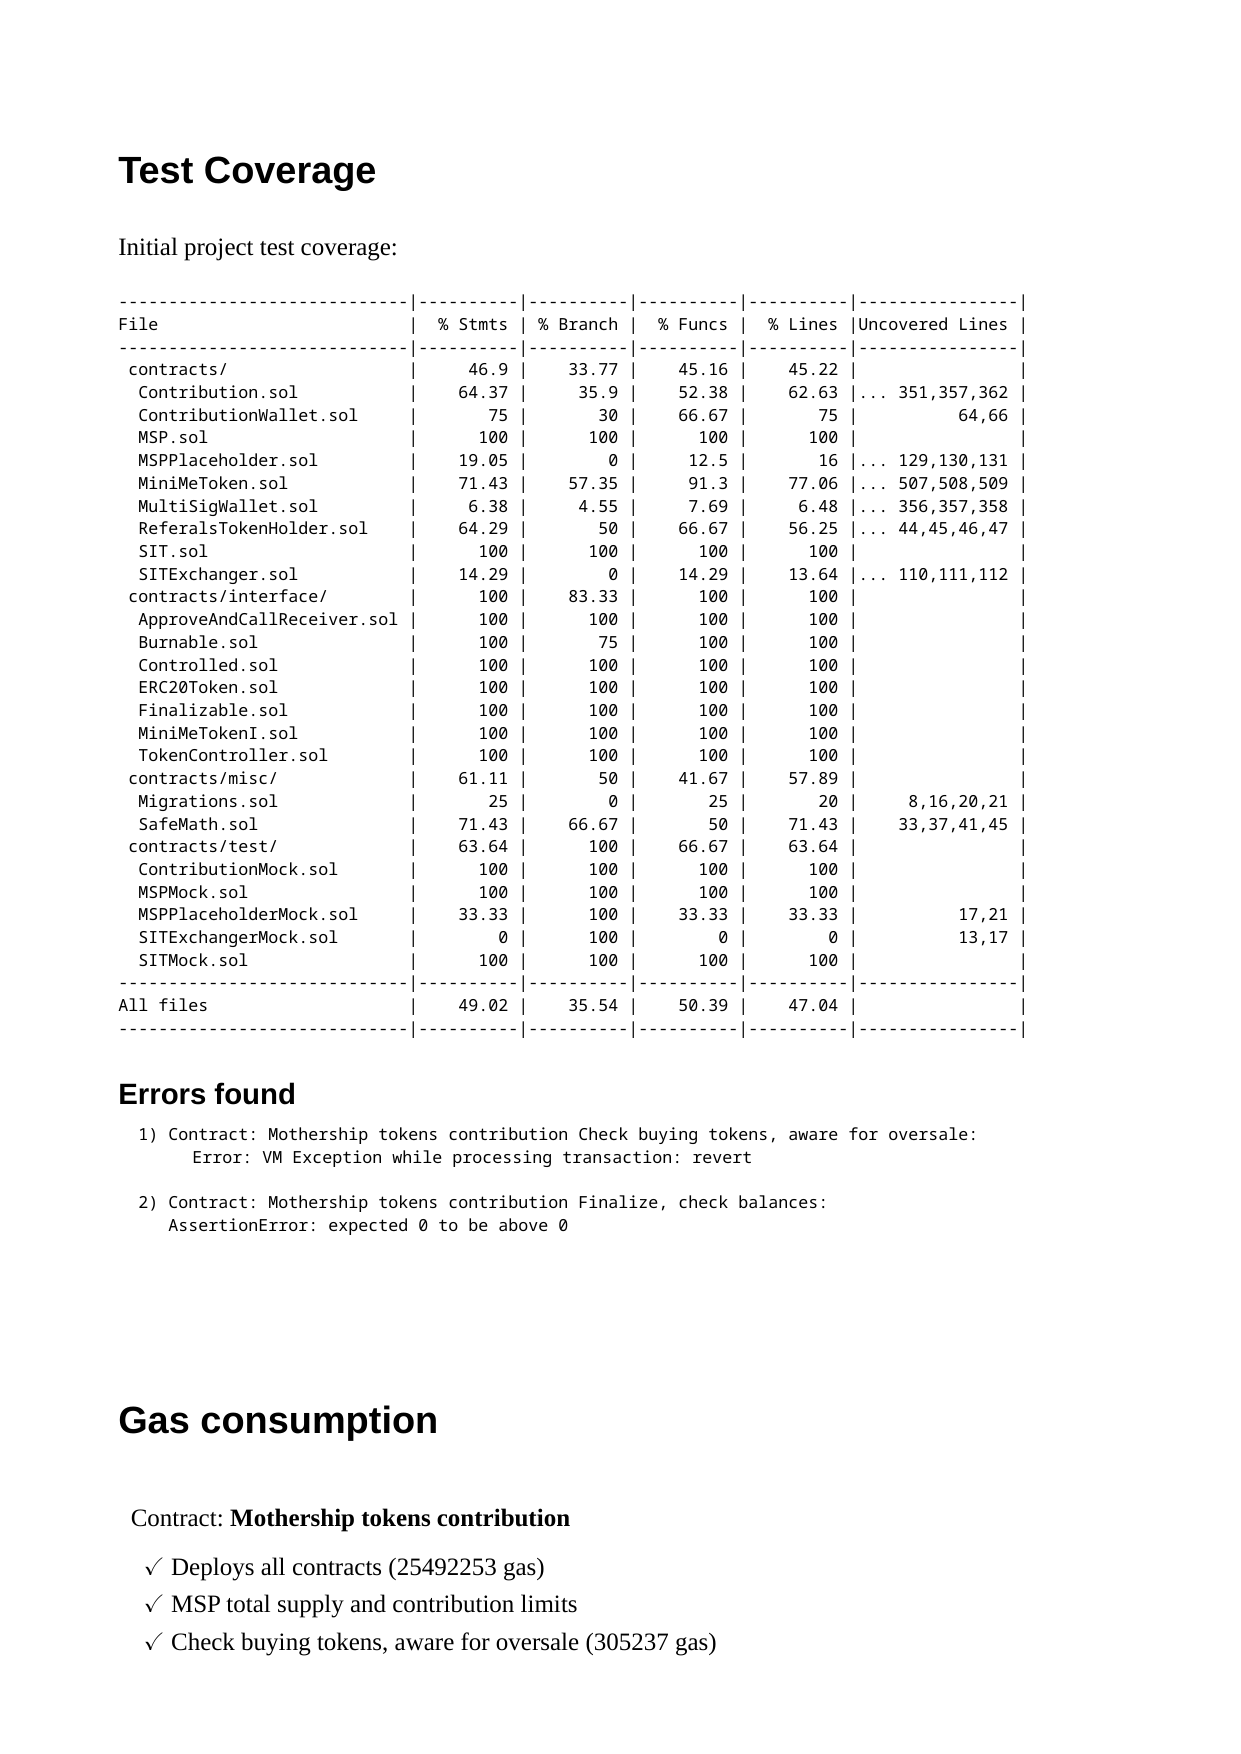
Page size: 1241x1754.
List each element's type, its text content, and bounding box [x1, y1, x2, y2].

text MiniMeTokenI.sol | 100 | 100 | 100 | 100 | | [118, 721, 1176, 744]
text MSP.sol | 100 | 100 | 100 | 100 | | [118, 426, 1176, 449]
text Initial project test coverage: [118, 232, 1176, 261]
text 2) Contract: Mothership tokens contribution Finalize, check balances: [118, 1191, 1176, 1214]
text SITExchangerMock.sol | 0 | 100 | 0 | 0 | 13,17 | [118, 926, 1176, 948]
text contracts/test/ | 63.64 | 100 | 66.67 | 63.64 | | [118, 835, 1176, 858]
text ContributionWallet.sol | 75 | 30 | 66.67 | 75 | 64,66 | [118, 403, 1176, 426]
text -----------------------------|----------|----------|----------|----------|----------------| [118, 1017, 1176, 1039]
text ContributionMock.sol | 100 | 100 | 100 | 100 | | [118, 858, 1176, 880]
text -----------------------------|----------|----------|----------|----------|----------------| [118, 971, 1176, 994]
text MSPPlaceholder.sol | 19.05 | 0 | 12.5 | 16 |... 129,130,131 | [118, 449, 1176, 472]
text contracts/ | 46.9 | 33.77 | 45.16 | 45.22 | | [118, 358, 1176, 381]
text -----------------------------|----------|----------|----------|----------|----------------| [118, 335, 1176, 358]
text Burnable.sol | 100 | 75 | 100 | 100 | | [118, 631, 1176, 653]
text Contribution.sol | 64.37 | 35.9 | 52.38 | 62.63 |... 351,357,362 | [118, 381, 1176, 403]
text ApproveAndCallReceiver.sol | 100 | 100 | 100 | 100 | | [118, 608, 1176, 631]
text MultiSigWallet.sol | 6.38 | 4.55 | 7.69 | 6.48 |... 356,357,358 | [118, 494, 1176, 517]
subtitle Errors found [118, 1077, 1176, 1110]
text ReferalsTokenHolder.sol | 64.29 | 50 | 66.67 | 56.25 |... 44,45,46,47 | [118, 517, 1176, 540]
subtitle Test Coverage [118, 147, 1176, 191]
text MSPMock.sol | 100 | 100 | 100 | 100 | | [118, 880, 1176, 903]
text MSPPlaceholderMock.sol | 33.33 | 100 | 33.33 | 33.33 | 17,21 | [118, 903, 1176, 926]
text Contract: Mothership tokens contribution [118, 1503, 1176, 1532]
text MiniMeToken.sol | 71.43 | 57.35 | 91.3 | 77.06 |... 507,508,509 | [118, 472, 1176, 494]
text Controlled.sol | 100 | 100 | 100 | 100 | | [118, 653, 1176, 676]
text Migrations.sol | 25 | 0 | 25 | 20 | 8,16,20,21 | [118, 789, 1176, 812]
text All files | 49.02 | 35.54 | 50.39 | 47.04 | | [118, 994, 1176, 1017]
text ✓ MSP total supply and contribution limits [118, 1589, 1176, 1618]
text ERC20Token.sol | 100 | 100 | 100 | 100 | | [118, 676, 1176, 699]
text contracts/misc/ | 61.11 | 50 | 41.67 | 57.89 | | [118, 767, 1176, 789]
text ✓ Check buying tokens, aware for oversale (305237 gas) [118, 1627, 1176, 1655]
text SafeMath.sol | 71.43 | 66.67 | 50 | 71.43 | 33,37,41,45 | [118, 812, 1176, 835]
text AssertionError: expected 0 to be above 0 [118, 1214, 1176, 1236]
text 1) Contract: Mothership tokens contribution Check buying tokens, aware for oversale: [118, 1123, 1176, 1146]
text File | % Stmts | % Branch | % Funcs | % Lines |Uncovered Lines | [118, 313, 1176, 335]
subtitle Gas consumption [118, 1398, 1176, 1441]
text Finalizable.sol | 100 | 100 | 100 | 100 | | [118, 699, 1176, 721]
text SITExchanger.sol | 14.29 | 0 | 14.29 | 13.64 |... 110,111,112 | [118, 562, 1176, 585]
text SIT.sol | 100 | 100 | 100 | 100 | | [118, 540, 1176, 562]
text Error: VM Exception while processing transaction: revert [118, 1146, 1176, 1168]
text -----------------------------|----------|----------|----------|----------|----------------| [118, 290, 1176, 313]
text TokenController.sol | 100 | 100 | 100 | 100 | | [118, 744, 1176, 767]
text ✓ Deploys all contracts (25492253 gas) [118, 1552, 1176, 1581]
text SITMock.sol | 100 | 100 | 100 | 100 | | [118, 948, 1176, 971]
text contracts/interface/ | 100 | 83.33 | 100 | 100 | | [118, 585, 1176, 608]
